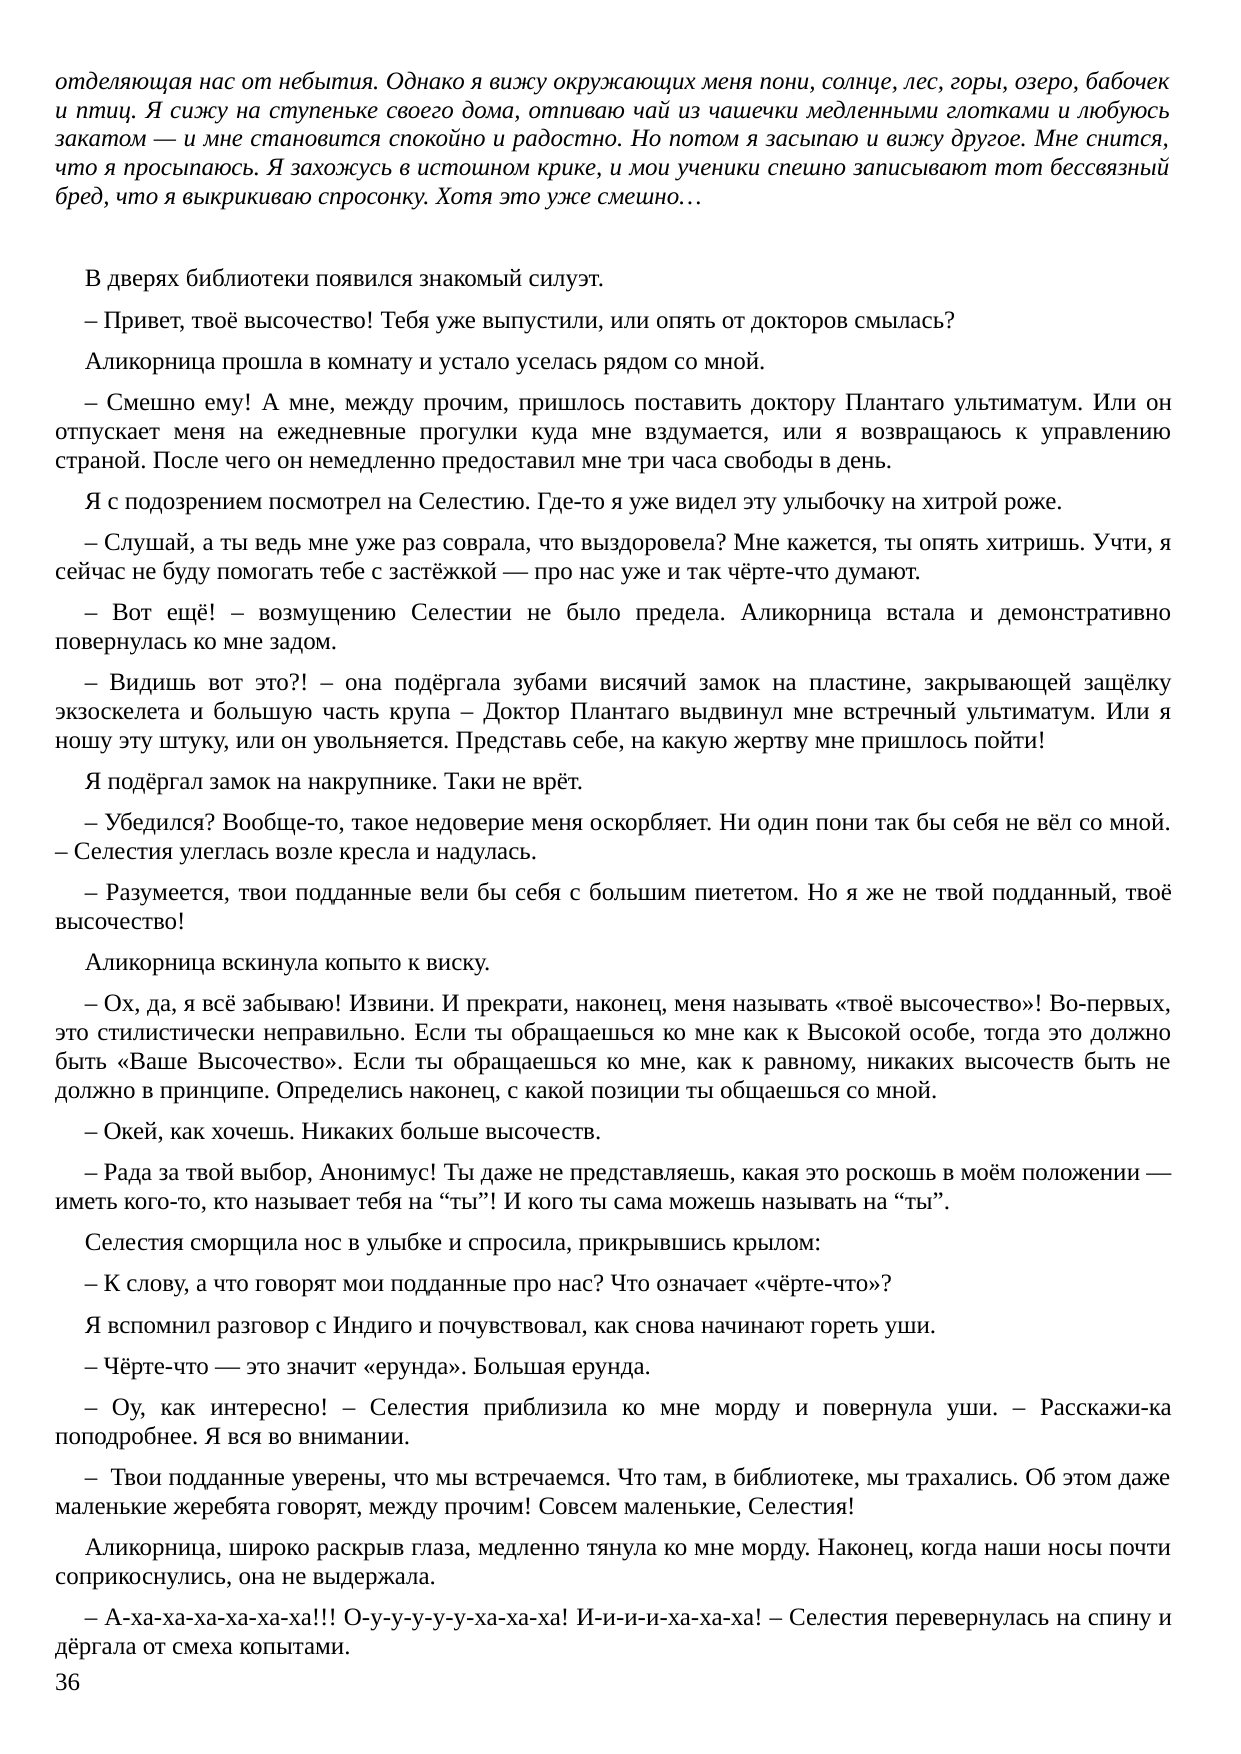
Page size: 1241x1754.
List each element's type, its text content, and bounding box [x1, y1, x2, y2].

text – Привет, твоё высочество! Тебя уже выпустили, или опять от докторов смылась? [55, 305, 1173, 333]
text – Разумеется, твои подданные вели бы себя с большим пиететом. Но я же не твой подданный, твоё высочество! [55, 877, 1173, 935]
text – Чёрте-что — это значит «ерунда». Большая ерунда. [55, 1351, 1173, 1380]
text – А-ха-ха-ха-ха-ха-ха!!! О-у-у-у-у-у-ха-ха-ха! И-и-и-и-ха-ха-ха! – Селестия перевернулась на спину и дёргала от смеха копытами. [55, 1602, 1173, 1660]
text – Окей, как хочешь. Никаких больше высочеств. [55, 1116, 1173, 1145]
text Я с подозрением посмотрел на Селестию. Где-то я уже видел эту улыбочку на хитрой роже. [55, 486, 1173, 515]
text Аликорница, широко раскрыв глаза, медленно тянула ко мне морду. Наконец, когда наши носы почти соприкоснулись, она не выдержала. [55, 1532, 1173, 1590]
text – Убедился? Вообще-то, такое недоверие меня оскорбляет. Ни один пони так бы себя не вёл со мной. – Селестия улеглась возле кресла и надулась. [55, 807, 1173, 865]
text – Видишь вот это?! – она подёргала зубами висячий замок на пластине, закрывающей защёлку экзоскелета и большую часть крупа – Доктор Плантаго выдвинул мне встречный ультиматум. Или я ношу эту штуку, или он увольняется. Представь себе, на какую жертву мне пришлось пойти! [55, 667, 1173, 753]
text Я вспомнил разговор с Индиго и почувствовал, как снова начинают гореть уши. [55, 1310, 1173, 1338]
text Аликорница вскинула копыто к виску. [55, 947, 1173, 976]
text В дверях библиотеки появился знакомый силуэт. [55, 263, 1173, 292]
text Селестия сморщила нос в улыбке и спросила, прикрывшись крылом: [55, 1227, 1173, 1256]
text – К слову, а что говорят мои подданные про нас? Что означает «чёрте-что»? [55, 1268, 1173, 1297]
text – Cмешно ему! А мне, между прочим, пришлось поставить доктору Плантаго ультиматум. Или он отпускает меня на ежедневные прогулки куда мне вздумается, или я возвращаюсь к управлению страной. После чего он немедленно предоставил мне три часа свободы в день. [55, 387, 1173, 473]
text – Слушай, а ты ведь мне уже раз соврала, что выздоровела? Мне кажется, ты опять хитришь. Учти, я сейчас не буду помогать тебе с застёжкой — про нас уже и так чёрте-что думают. [55, 527, 1173, 585]
text – Вот ещё! – возмущению Селестии не было предела. Аликорница встала и демонстративно повернулась ко мне задом. [55, 597, 1173, 655]
text – Оу, как интересно! – Селестия приблизила ко мне морду и повернула уши. – Расскажи-ка поподробнее. Я вся во внимании. [55, 1392, 1173, 1450]
text отделяющая нас от небытия. Однако я вижу окружающих меня пони, солнце, лес, горы, озеро, бабочек и птиц. Я сижу на ступеньке своего дома, отпиваю чай из чашечки медленными глотками и любуюсь закатом — и мне становится спокойно и радостно. Но потом я засыпаю и вижу другое. Мне снится, что я просыпаюсь. Я захожусь в истошном крике, и мои ученики спешно записывают тот бессвязный бред, что я выкрикиваю спросонку. Хотя это уже смешно… [55, 66, 1173, 210]
text Я подёргал замок на накрупнике. Таки не врёт. [55, 766, 1173, 795]
text – Ох, да, я всё забываю! Извини. И прекрати, наконец, меня называть «твоё высочество»! Во-первых, это стилистически неправильно. Если ты обращаешься ко мне как к Высокой особе, тогда это должно быть «Ваше Высочество». Если ты обращаешься ко мне, как к равному, никаких высочеств быть не должно в принципе. Определись наконец, с какой позиции ты общаешься со мной. [55, 988, 1173, 1103]
text – Твои подданные уверены, что мы встречаемся. Что там, в библиотеке, мы трахались. Об этом даже маленькие жеребята говорят, между прочим! Совсем маленькие, Селестия! [55, 1462, 1173, 1520]
text Аликорница прошла в комнату и устало уселась рядом со мной. [55, 346, 1173, 375]
text – Рада за твой выбор, Анонимус! Ты даже не представляешь, какая это роскошь в моём положении — иметь кого-то, кто называет тебя на “ты”! И кого ты сама можешь называть на “ты”. [55, 1157, 1173, 1215]
